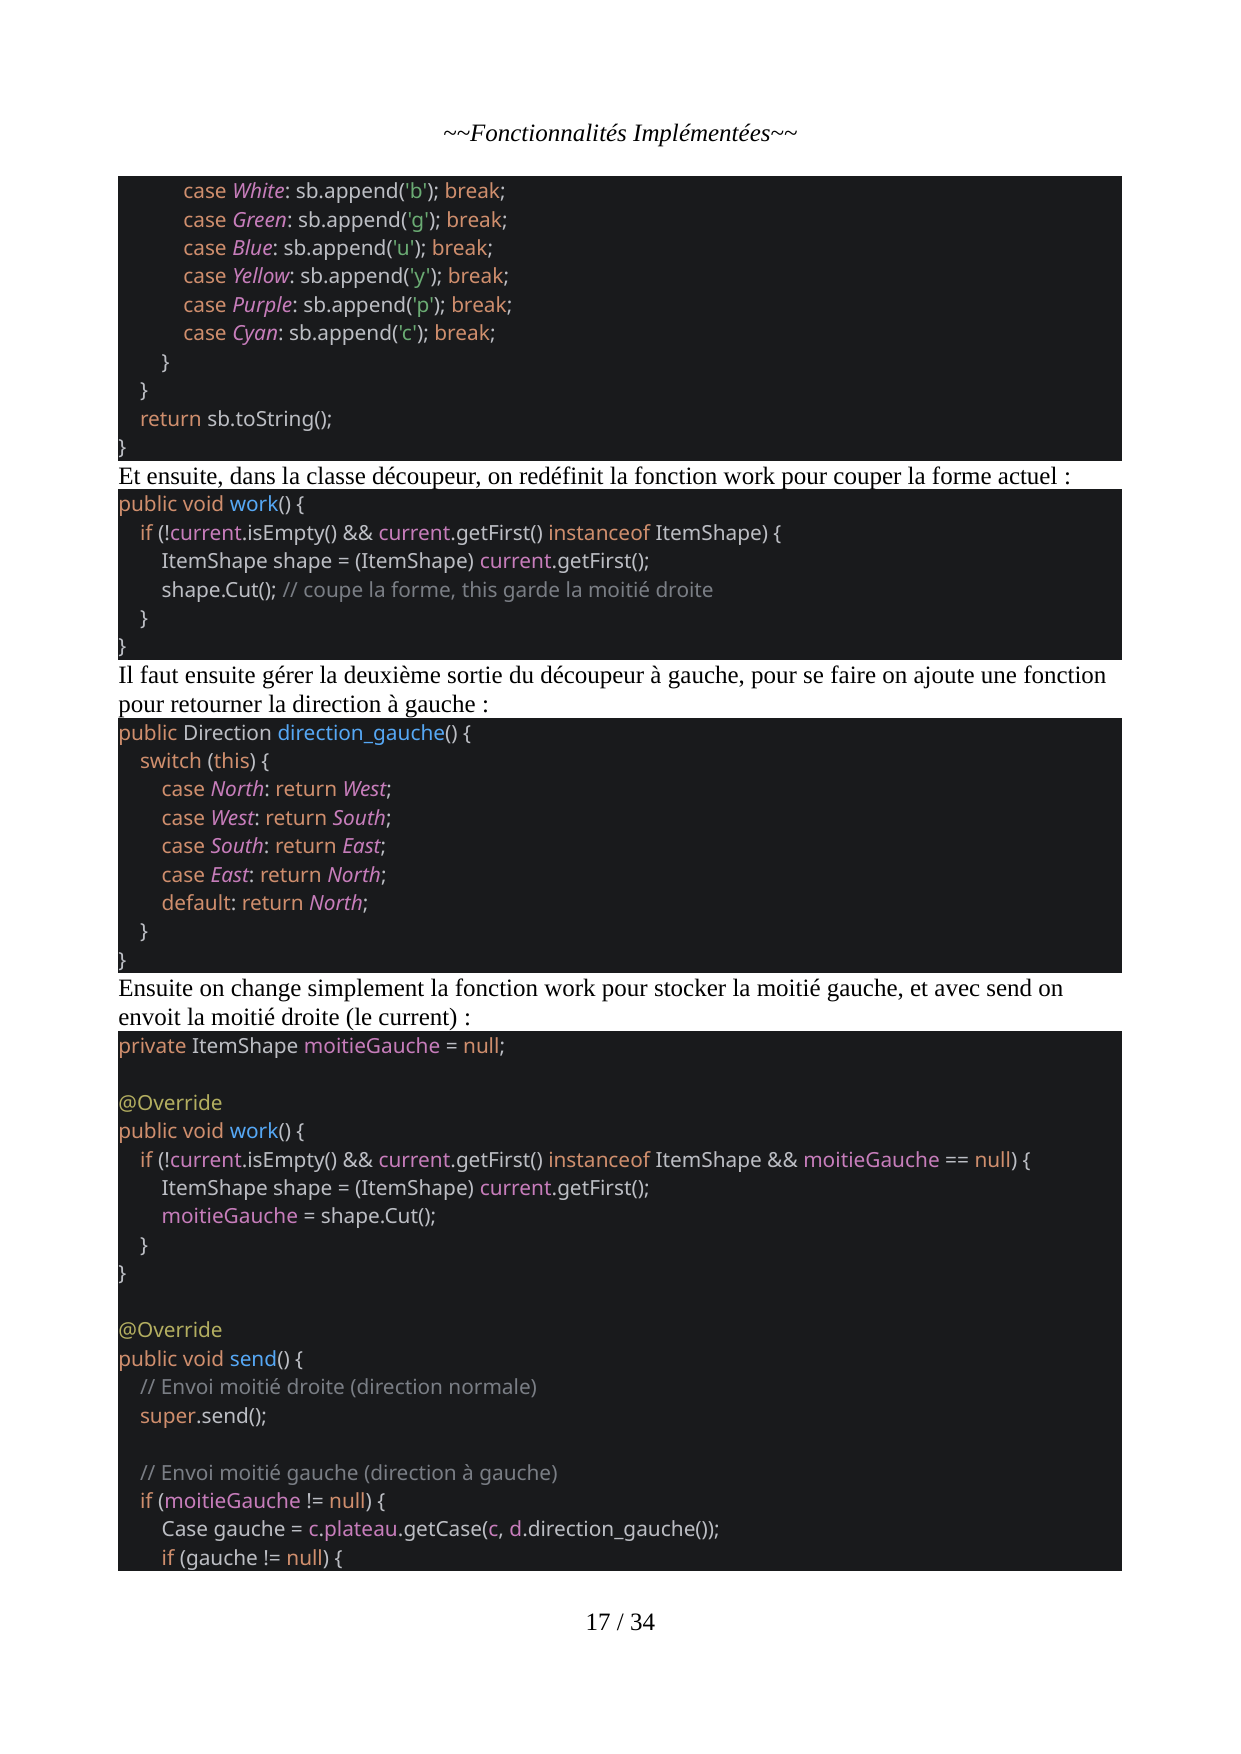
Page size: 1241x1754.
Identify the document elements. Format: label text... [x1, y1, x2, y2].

text public void work() { if (!current.isEmpty() && current.getFirst() instanceof ItemShape) { ItemShape shape = (ItemShape) current.getFirst(); shape.Cut(); // coupe la forme, this garde la moitié droite } } [118, 489, 1122, 660]
text Il faut ensuite gérer la deuxième sortie du découpeur à gauche, pour se faire on ajoute une fonction pour retourner la direction à gauche : [118, 660, 1122, 718]
text Ensuite on change simplement la fonction work pour stocker la moitié gauche, et avec send on envoit la moitié droite (le current) : [118, 973, 1122, 1031]
text case White: sb.append('b'); break; case Green: sb.append('g'); break; case Blue: sb.append('u'); break; case Yellow: sb.append('y'); break; case Purple: sb.append('p'); break; case Cyan: sb.append('c'); break; } } return sb.toString(); } [118, 176, 1122, 461]
text private ItemShape moitieGauche = null; @Override public void work() { if (!current.isEmpty() && current.getFirst() instanceof ItemShape && moitieGauche == null) { ItemShape shape = (ItemShape) current.getFirst(); moitieGauche = shape.Cut(); } } @Override public void send() { // Envoi moitié droite (direction normale) super.send(); // Envoi moitié gauche (direction à gauche) if (moitieGauche != null) { Case gauche = c.plateau.getCase(c, d.direction_gauche()); if (gauche != null) { [118, 1031, 1122, 1571]
text Et ensuite, dans la classe découpeur, on redéfinit la fonction work pour couper la forme actuel : [118, 461, 1122, 489]
text public Direction direction_gauche() { switch (this) { case North: return West; case West: return South; case South: return East; case East: return North; default: return North; } } [118, 718, 1122, 973]
